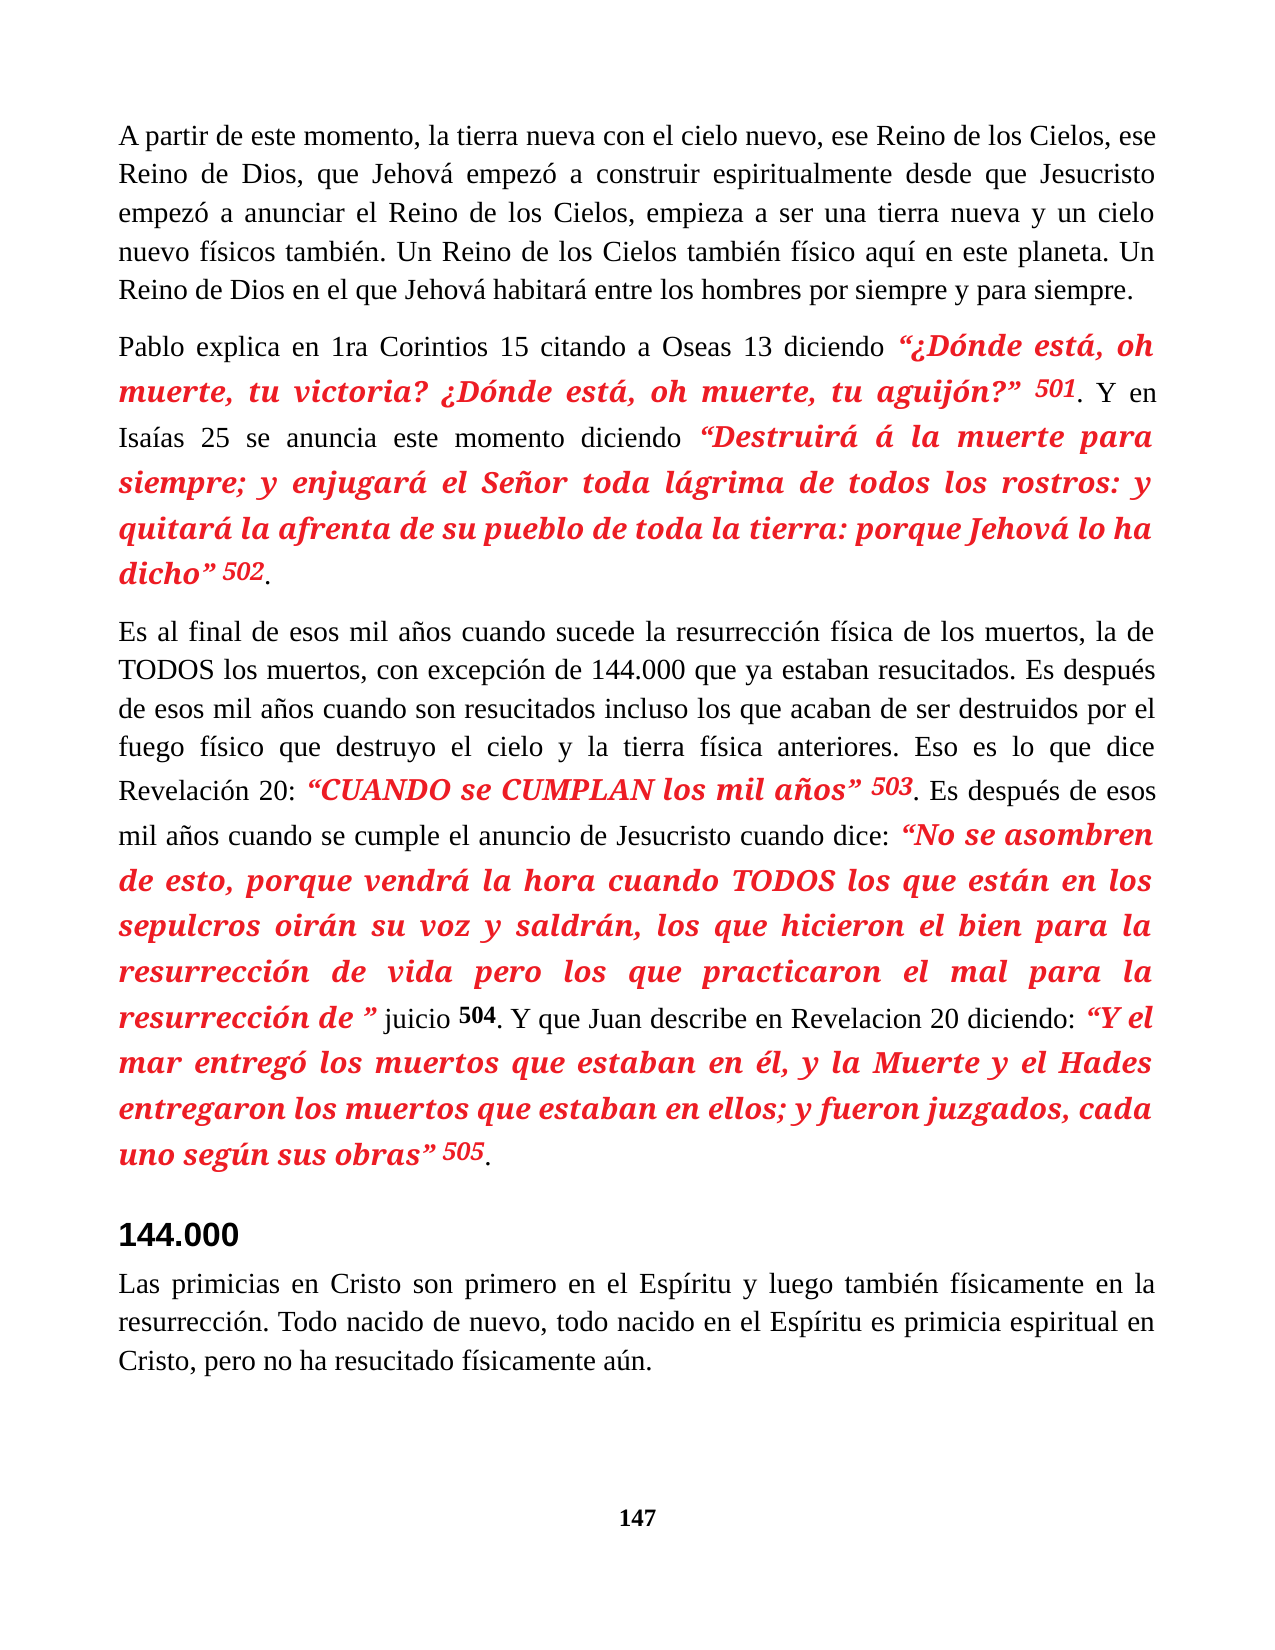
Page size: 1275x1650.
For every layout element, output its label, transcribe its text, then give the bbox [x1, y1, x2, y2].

subtitle 144.000 [118, 1215, 1157, 1253]
text A partir de este momento, la tierra nueva con el cielo nuevo, ese Reino de los Cielos, ese Reino de Dios, que Jehová empezó a construir espiritualmente desde que Jesucristo empezó a anunciar el Reino de los Cielos, empieza a ser una tierra nueva y un cielo nuevo físicos también. Un Reino de los Cielos también físico aquí en este planeta. Un Reino de Dios en el que Jehová habitará entre los hombres por siempre y para siempre. [118, 118, 1157, 306]
text Pablo explica en 1ra Corintios 15 citando a Oseas 13 diciendo “¿Dónde está, oh muerte, tu victoria? ¿Dónde está, oh muerte, tu aguijón?” . Y en Isaías 25 se anuncia este momento diciendo “Destruirá á la muerte para siempre; y enjugará el Señor toda lágrima de todos los rostros: y quitará la afrenta de su pueblo de toda la tierra: porque Jehová lo ha dicho” . [118, 325, 1157, 593]
text Es al final de esos mil años cuando sucede la resurrección física de los muertos, la de TODOS los muertos, con excepción de 144.000 que ya estaban resucitados. Es después de esos mil años cuando son resucitados incluso los que acaban de ser destruidos por el fuego físico que destruyo el cielo y la tierra física anteriores. Eso es lo que dice Revelación 20: “CUANDO se CUMPLAN los mil años” . Es después de esos mil años cuando se cumple el anuncio de Jesucristo cuando dice: “No se asombren de esto, porque vendrá la hora cuando TODOS los que están en los sepulcros oirán su voz y saldrán, los que hicieron el bien para la resurrección de vida pero los que practicaron el mal para la resurrección de ” juicio . Y que Juan describe en Revelacion 20 diciendo: “Y el mar entregó los muertos que estaban en él, y la Muerte y el Hades entregaron los muertos que estaban en ellos; y fueron juzgados, cada uno según sus obras” . [118, 614, 1157, 1173]
text Las primicias en Cristo son primero en el Espíritu y luego también físicamente en la resurrección. Todo nacido de nuevo, todo nacido en el Espíritu es primicia espiritual en Cristo, pero no ha resucitado físicamente aún. [118, 1266, 1157, 1377]
